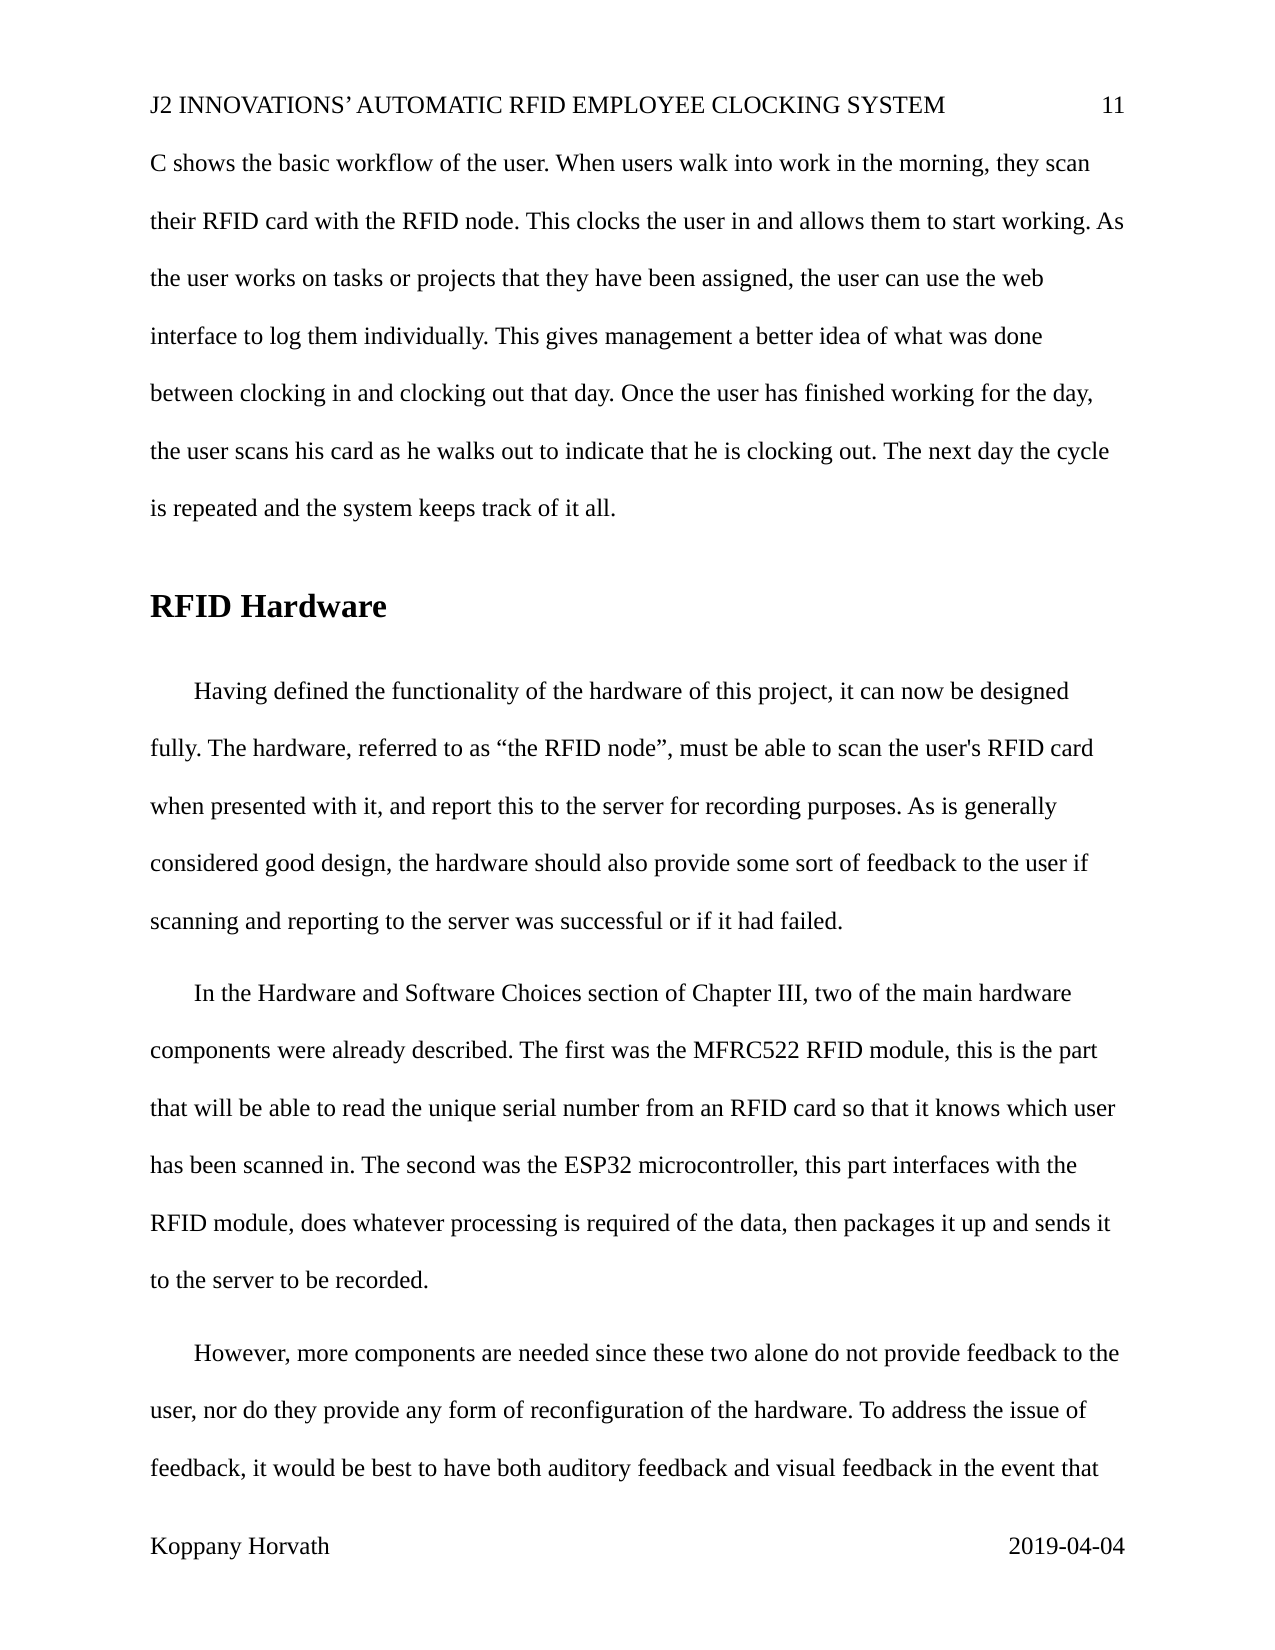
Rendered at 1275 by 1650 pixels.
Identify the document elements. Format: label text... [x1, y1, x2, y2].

text In the Hardware and Software Choices section of Chapter III, two of the main hardware components were already described. The first was the MFRC522 RFID module, this is the part that will be able to read the unique serial number from an RFID card so that it knows which user has been scanned in. The second was the ESP32 microcontroller, this part interfaces with the RFID module, does whatever processing is required of the data, then packages it up and sends it to the server to be recorded. [150, 978, 1125, 1294]
subtitle RFID Hardware [150, 586, 1125, 625]
text However, more components are needed since these two alone do not provide feedback to the user, nor do they provide any form of reconfiguration of the hardware. To address the issue of feedback, it would be best to have both auditory feedback and visual feedback in the event that [150, 1338, 1125, 1481]
text Having defined the functionality of the hardware of this project, it can now be designed fully. The hardware, referred to as “the RFID node”, must be able to scan the user's RFID card when presented with it, and report this to the server for recording purposes. As is generally considered good design, the hardware should also provide some sort of feedback to the user if scanning and reporting to the server was successful or if it had failed. [150, 676, 1125, 935]
text C shows the basic workflow of the user. When users walk into work in the morning, they scan their RFID card with the RFID node. This clocks the user in and allows them to start working. As the user works on tasks or projects that they have been assigned, the user can use the web interface to log them individually. This gives management a better idea of what was done between clocking in and clocking out that day. Once the user has finished working for the day, the user scans his card as he walks out to indicate that he is clocking out. The next day the cycle is repeated and the system keeps track of it all. [150, 148, 1125, 522]
